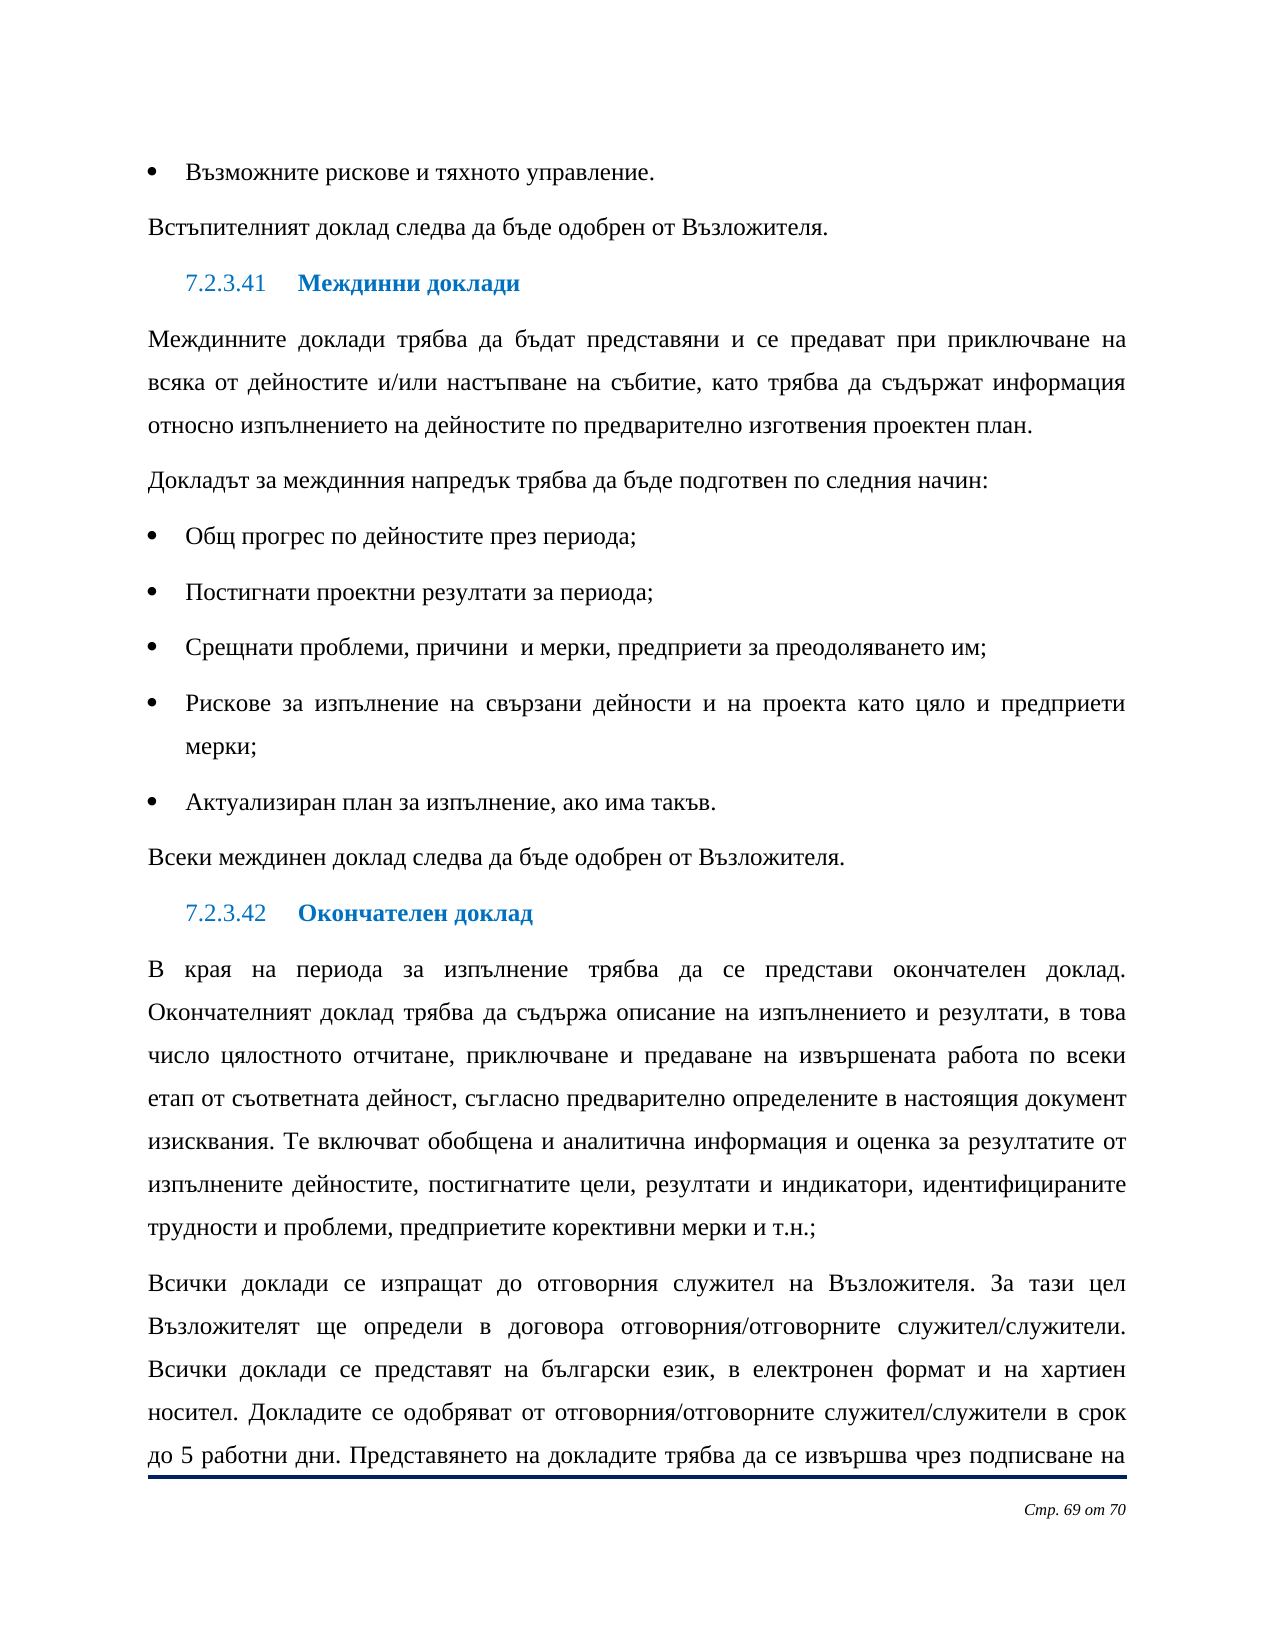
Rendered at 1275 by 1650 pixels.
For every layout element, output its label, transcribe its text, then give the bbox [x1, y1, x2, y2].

list Рискове за изпълнение на свързани дейности и на проекта като цяло и предприети мерки; [148, 688, 1127, 760]
list Постигнати проектни резултати за периода; [148, 577, 1127, 606]
subtitle Окончателен доклад [185, 898, 1127, 927]
text Всички доклади се изпращат до отговорния служител на Възложителя. За тази цел Възложителят ще определи в договора отговорния/отговорните служител/служители. Всички доклади се представят на български език, в електронен формат и на хартиен носител. Докладите се одобряват от отговорния/отговорните служител/служители в срок до 5 работни дни. Представянето на докладите трябва да се извършва чрез подписване на [148, 1268, 1127, 1469]
text Всеки междинен доклад следва да бъде одобрен от Възложителя. [148, 842, 1127, 871]
list Актуализиран план за изпълнение, ако има такъв. [148, 787, 1127, 816]
list Възможните рискове и тяхното управление. [148, 157, 1127, 186]
list Общ прогрес по дейностите през периода; [148, 521, 1127, 550]
text Встъпителният доклад следва да бъде одобрен от Възложителя. [148, 212, 1127, 241]
text Докладът за междинния напредък трябва да бъде подготвен по следния начин: [148, 466, 1127, 494]
text В края на периода за изпълнение трябва да се представи окончателен доклад. Окончателният доклад трябва да съдържа описание на изпълнението и резултати, в това число цялостното отчитане, приключване и предаване на извършената работа по всеки етап от съответната дейност, съгласно предварително определените в настоящия документ изисквания. Те включват обобщена и аналитична информация и оценка за резултатите от изпълнените дейностите, постигнатите цели, резултати и индикатори, идентифицираните трудности и проблеми, предприетите корективни мерки и т.н.; [148, 954, 1127, 1241]
subtitle Междинни доклади [185, 268, 1127, 297]
list Срещнати проблеми, причини и мерки, предприети за преодоляването им; [148, 632, 1127, 661]
text Междинните доклади трябва да бъдат представяни и се предават при приключване на всяка от дейностите и/или настъпване на събитие, като трябва да съдържат информация относно изпълнението на дейностите по предварително изготвения проектен план. [148, 324, 1127, 439]
